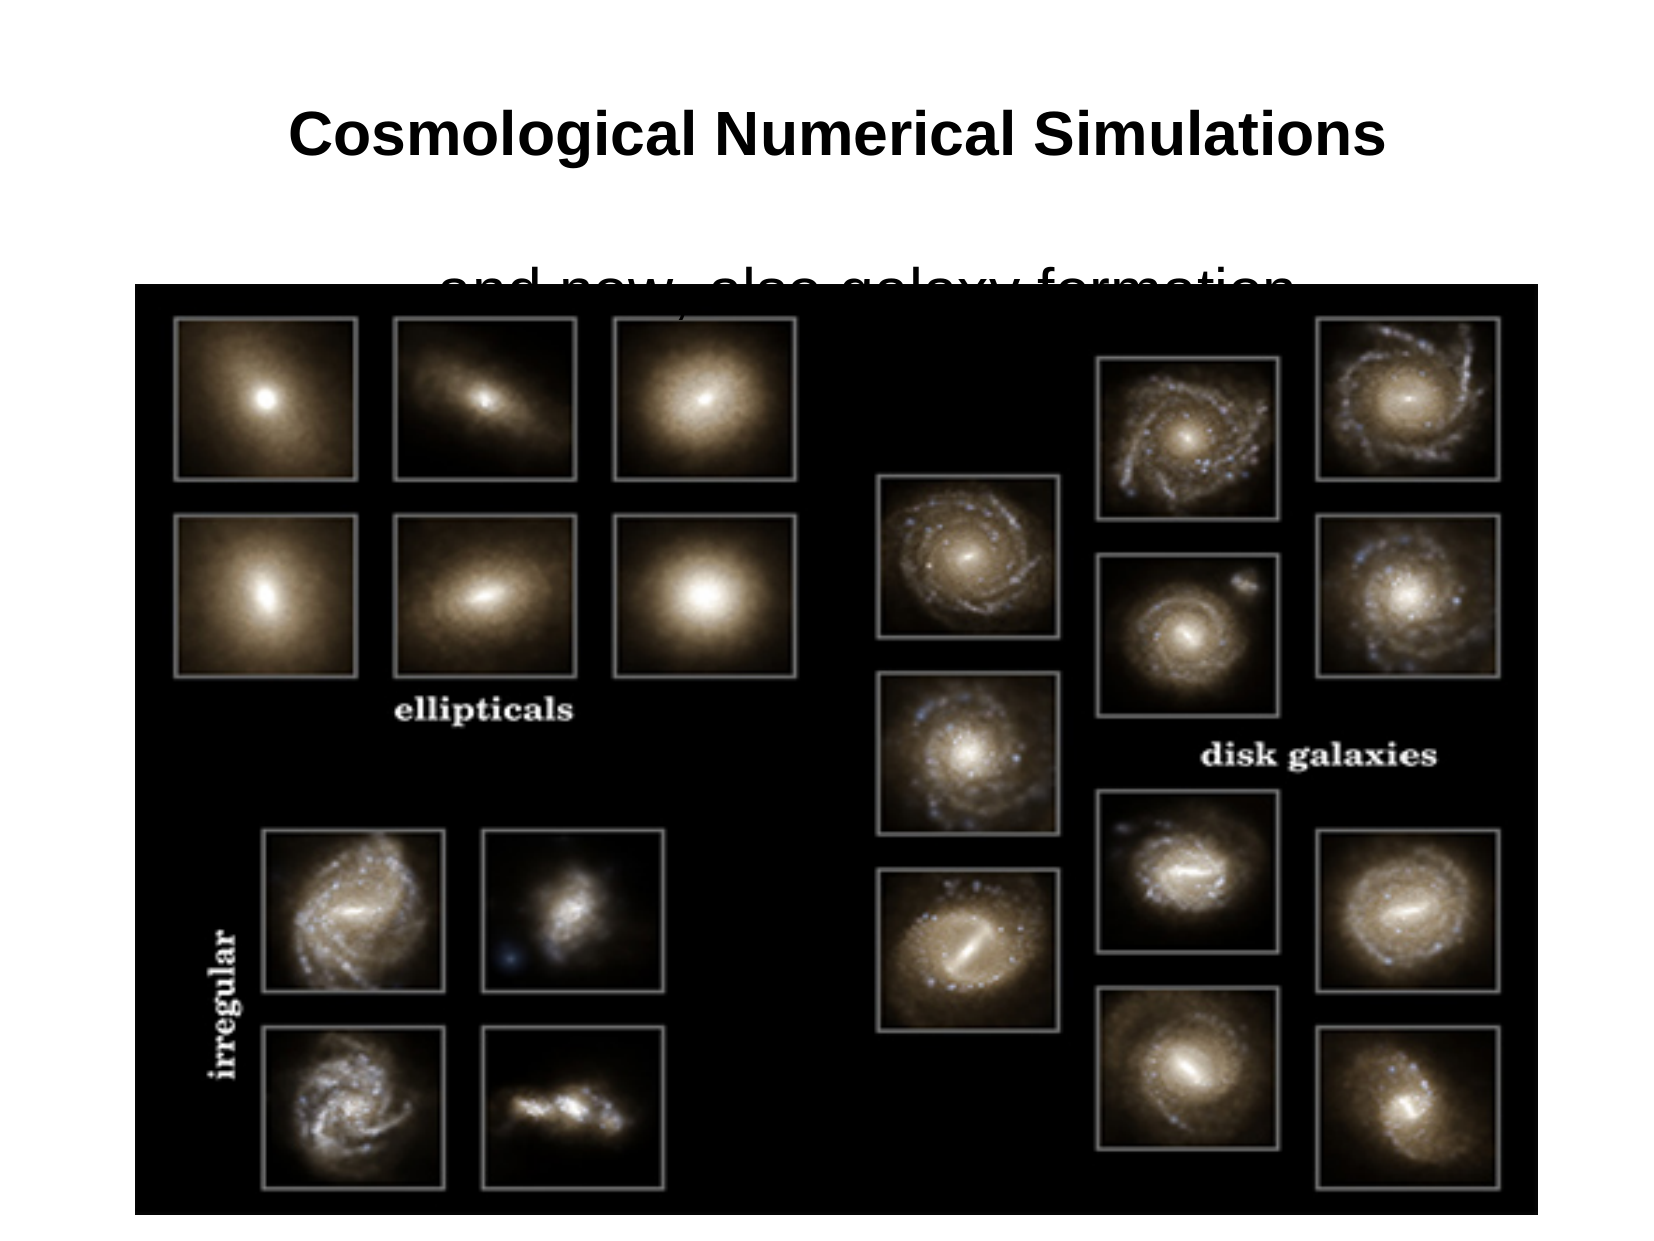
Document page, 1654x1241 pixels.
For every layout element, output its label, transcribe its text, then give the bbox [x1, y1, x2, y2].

picture [0, 0, 1654, 1241]
title Cosmological Numerical Simulations [267, 72, 1411, 196]
title … and now, also galaxy formation [256, 244, 1400, 336]
